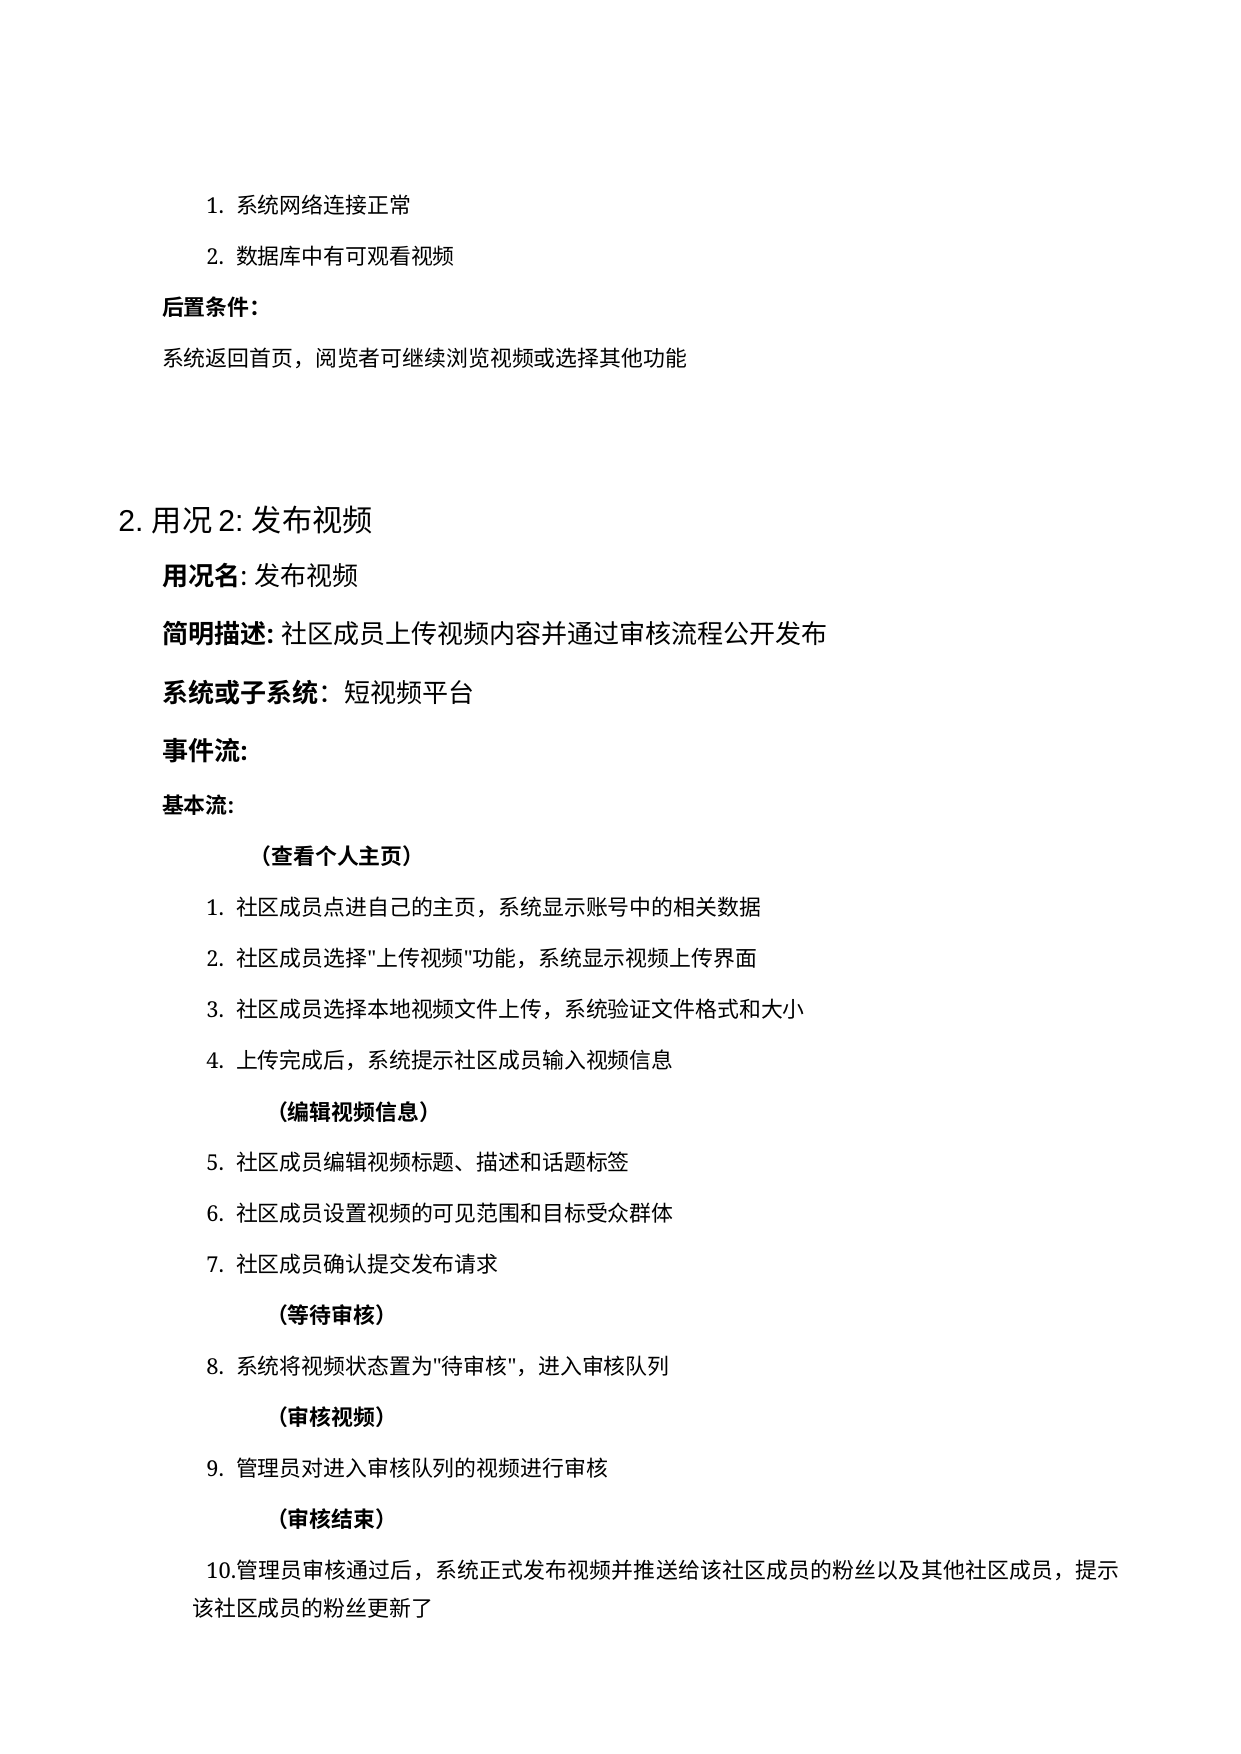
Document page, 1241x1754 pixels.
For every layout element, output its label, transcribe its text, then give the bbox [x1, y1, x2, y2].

text 系统或子系统：短视频平台 [118, 672, 1122, 709]
text 简明描述: 社区成员上传视频内容并通过审核流程公开发布 [118, 613, 1122, 651]
list 管理员对进入审核队列的视频进行审核 [162, 1451, 1122, 1483]
text 后置条件： [118, 290, 1122, 321]
list （查看个人主页） [162, 839, 1122, 871]
list 系统网络连接正常 [162, 188, 1122, 219]
list 系统将视频状态置为"待审核"，进入审核队列 [162, 1349, 1122, 1381]
text 系统返回首页，阅览者可继续浏览视频或选择其他功能 [118, 341, 1122, 372]
text 基本流: [118, 788, 1122, 820]
list 社区成员点进自己的主页，系统显示账号中的相关数据 [162, 890, 1122, 922]
list （编辑视频信息） [236, 1094, 1122, 1126]
list 管理员审核通过后，系统正式发布视频并推送给该社区成员的粉丝以及其他社区成员，提示该社区成员的粉丝更新了 [162, 1553, 1122, 1623]
text 事件流: [118, 730, 1122, 768]
subtitle 用况2: 发布视频 [118, 496, 1122, 540]
list （等待审核） [236, 1298, 1122, 1330]
list （审核视频） [236, 1400, 1122, 1432]
list 社区成员选择本地视频文件上传，系统验证文件格式和大小 [162, 992, 1122, 1024]
list 数据库中有可观看视频 [162, 239, 1122, 270]
list 上传完成后，系统提示社区成员输入视频信息 [162, 1043, 1122, 1075]
list 社区成员确认提交发布请求 [162, 1247, 1122, 1279]
list 社区成员选择"上传视频"功能，系统显示视频上传界面 [162, 941, 1122, 973]
text 用况名: 发布视频 [118, 555, 1122, 593]
list （审核结束） [236, 1502, 1122, 1534]
list 社区成员设置视频的可见范围和目标受众群体 [162, 1196, 1122, 1228]
list 社区成员编辑视频标题、描述和话题标签 [162, 1145, 1122, 1177]
